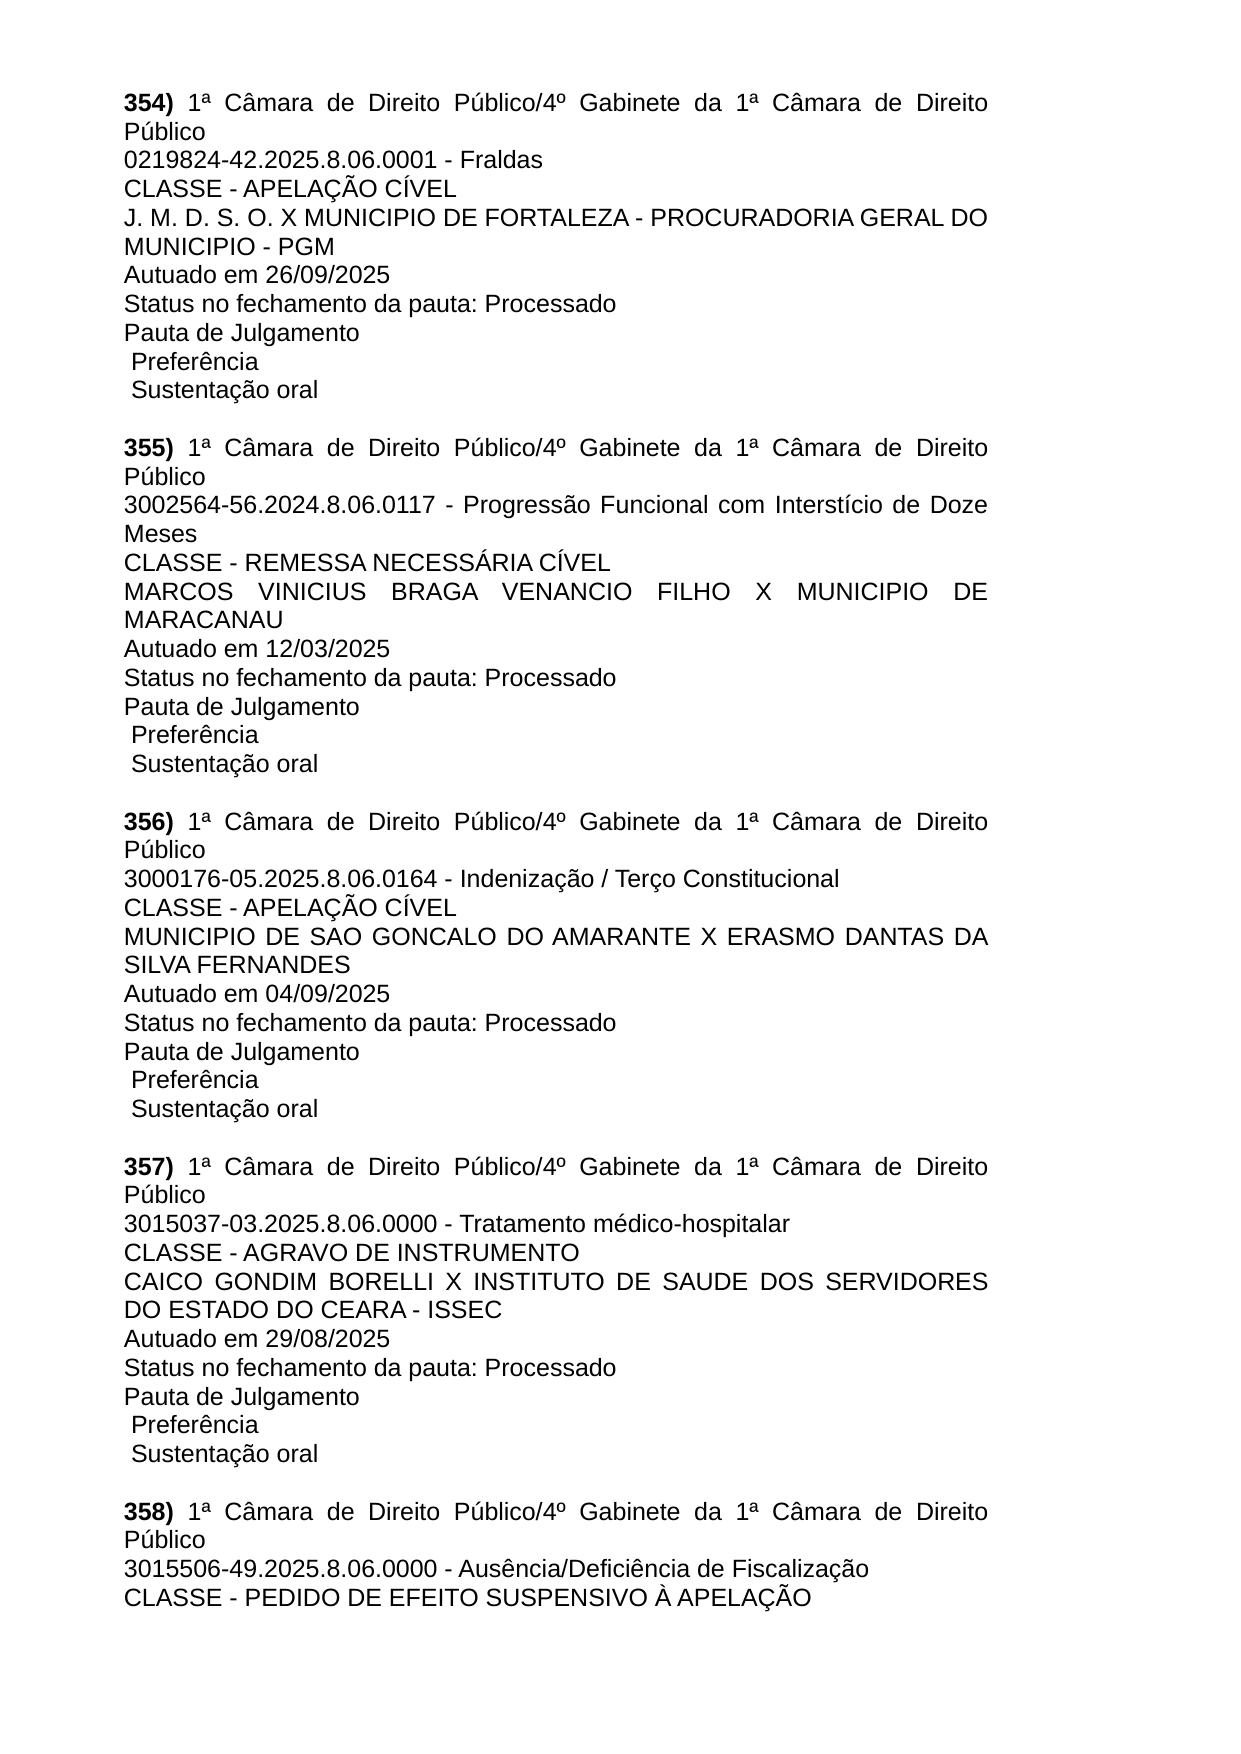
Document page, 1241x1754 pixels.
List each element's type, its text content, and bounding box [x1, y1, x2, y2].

text MARCOS VINICIUS BRAGA VENANCIO FILHO X MUNICIPIO DE MARACANAU [124, 577, 989, 634]
text Autuado em 04/09/2025 [124, 979, 989, 1008]
text CLASSE - APELAÇÃO CÍVEL [124, 174, 989, 203]
text 357) 1ª Câmara de Direito Público/4º Gabinete da 1ª Câmara de Direito Público [124, 1152, 989, 1209]
text Status no fechamento da pauta: Processado [124, 1008, 989, 1037]
text 3000176-05.2025.8.06.0164 - Indenização / Terço Constitucional [124, 864, 989, 893]
text 355) 1ª Câmara de Direito Público/4º Gabinete da 1ª Câmara de Direito Público [124, 433, 989, 490]
text Autuado em 12/03/2025 [124, 634, 989, 663]
text 356) 1ª Câmara de Direito Público/4º Gabinete da 1ª Câmara de Direito Público [124, 807, 989, 864]
text Sustentação oral [124, 749, 989, 778]
text Autuado em 29/08/2025 [124, 1324, 989, 1353]
text CLASSE - AGRAVO DE INSTRUMENTO [124, 1238, 989, 1267]
text J. M. D. S. O. X MUNICIPIO DE FORTALEZA - PROCURADORIA GERAL DO MUNICIPIO - PGM [124, 203, 989, 260]
text CLASSE - PEDIDO DE EFEITO SUSPENSIVO À APELAÇÃO [124, 1583, 989, 1612]
text Pauta de Julgamento [124, 1037, 989, 1065]
text 354) 1ª Câmara de Direito Público/4º Gabinete da 1ª Câmara de Direito Público [124, 88, 989, 145]
text Sustentação oral [124, 375, 989, 404]
text Autuado em 26/09/2025 [124, 260, 989, 289]
text Status no fechamento da pauta: Processado [124, 663, 989, 692]
text Preferência [124, 1410, 989, 1439]
text Sustentação oral [124, 1094, 989, 1123]
text 358) 1ª Câmara de Direito Público/4º Gabinete da 1ª Câmara de Direito Público [124, 1497, 989, 1554]
text MUNICIPIO DE SAO GONCALO DO AMARANTE X ERASMO DANTAS DA SILVA FERNANDES [124, 922, 989, 979]
text Status no fechamento da pauta: Processado [124, 289, 989, 318]
text Pauta de Julgamento [124, 1382, 989, 1410]
text Preferência [124, 720, 989, 749]
text 0219824-42.2025.8.06.0001 - Fraldas [124, 145, 989, 174]
text CLASSE - APELAÇÃO CÍVEL [124, 893, 989, 922]
text 3002564-56.2024.8.06.0117 - Progressão Funcional com Interstício de Doze Meses [124, 490, 989, 548]
text Sustentação oral [124, 1439, 989, 1468]
text 3015037-03.2025.8.06.0000 - Tratamento médico-hospitalar [124, 1209, 989, 1238]
text CLASSE - REMESSA NECESSÁRIA CÍVEL [124, 548, 989, 577]
text 3015506-49.2025.8.06.0000 - Ausência/Deficiência de Fiscalização [124, 1554, 989, 1583]
text Pauta de Julgamento [124, 692, 989, 720]
text Preferência [124, 1065, 989, 1094]
text Pauta de Julgamento [124, 318, 989, 347]
text CAICO GONDIM BORELLI X INSTITUTO DE SAUDE DOS SERVIDORES DO ESTADO DO CEARA - ISSEC [124, 1267, 989, 1324]
text Preferência [124, 347, 989, 375]
text Status no fechamento da pauta: Processado [124, 1353, 989, 1382]
